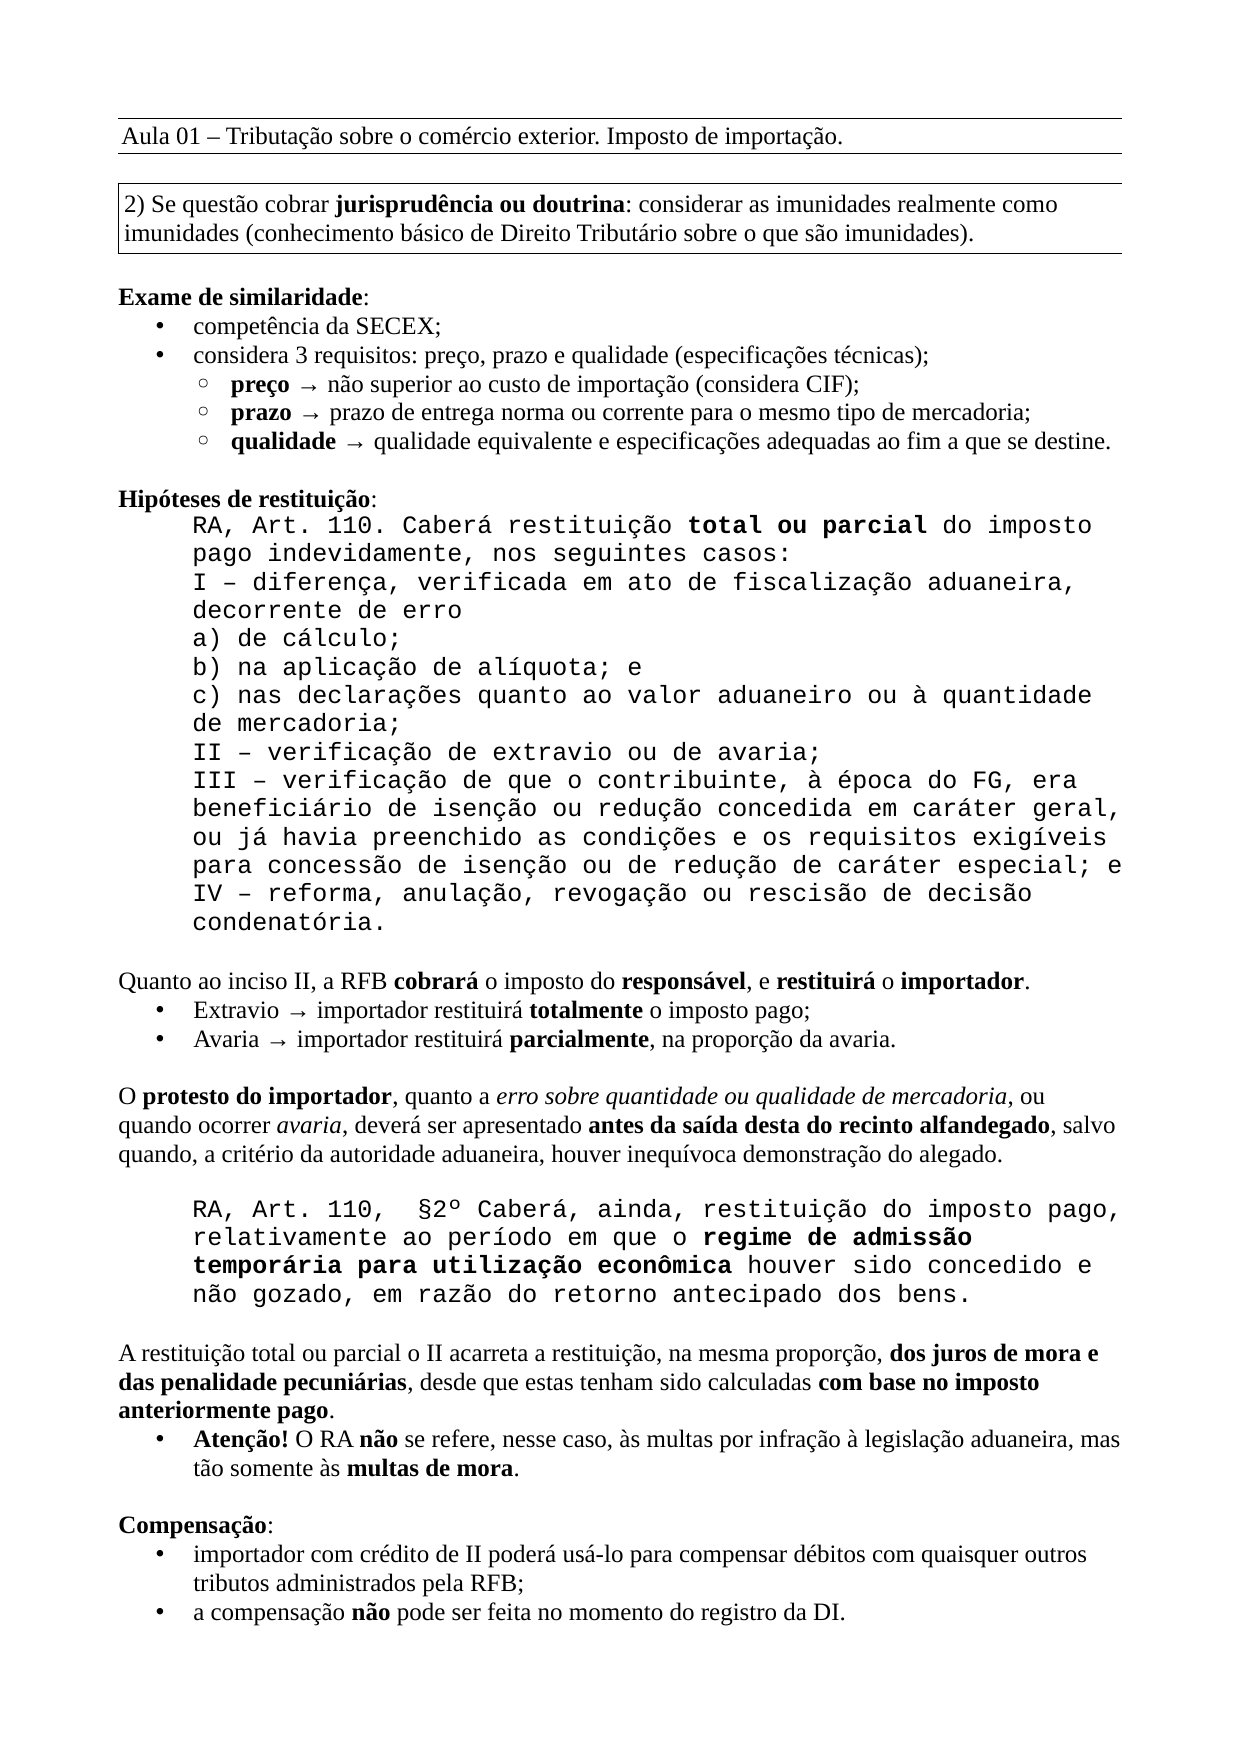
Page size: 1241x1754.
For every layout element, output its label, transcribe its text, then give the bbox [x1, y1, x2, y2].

text b) na aplicação de alíquota; e [192, 654, 1122, 682]
text II – verificação de extravio ou de avaria; [192, 739, 1122, 767]
list importador com crédito de II poderá usá-lo para compensar débitos com quaisquer outros tributos administrados pela RFB; [156, 1539, 1122, 1597]
text RA, Art. 110. Caberá restituição total ou parcial do imposto pago indevidamente, nos seguintes casos: [192, 512, 1122, 569]
list preço → não superior ao custo de importação (considera CIF); [193, 369, 1122, 397]
text O protesto do importador, quanto a erro sobre quantidade ou qualidade de mercadoria, ou quando ocorrer avaria, deverá ser apresentado antes da saída desta do recinto alfandegado, salvo quando, a critério da autoridade aduaneira, houver inequívoca demonstração do alegado. [118, 1081, 1122, 1167]
text III – verificação de que o contribuinte, à época do FG, era beneficiário de isenção ou redução concedida em caráter geral, ou já havia preenchido as condições e os requisitos exigíveis para concessão de isenção ou de redução de caráter especial; e [192, 767, 1122, 881]
list Extravio → importador restituirá totalmente o imposto pago; [156, 995, 1122, 1024]
list Avaria → importador restituirá parcialmente, na proporção da avaria. [156, 1024, 1122, 1052]
text Compensação: [118, 1510, 1122, 1539]
text A restituição total ou parcial o II acarreta a restituição, na mesma proporção, dos juros de mora e das penalidade pecuniárias, desde que estas tenham sido calculadas com base no imposto anteriormente pago. [118, 1338, 1122, 1424]
text a) de cálculo; [192, 626, 1122, 654]
table_header 2) Se questão cobrar jurisprudência ou doutrina: considerar as imunidades realmente como imunidades (conhecimento básico de Direito Tributário sobre o que são imunidades). [119, 184, 1122, 253]
text Exame de similaridade: [118, 282, 1122, 311]
list a compensação não pode ser feita no momento do registro da DI. [156, 1597, 1122, 1625]
text c) nas declarações quanto ao valor aduaneiro ou à quantidade de mercadoria; [192, 682, 1122, 739]
list considera 3 requisitos: preço, prazo e qualidade (especificações técnicas); [156, 340, 1122, 369]
list qualidade → qualidade equivalente e especificações adequadas ao fim a que se destine. [193, 426, 1122, 455]
text Hipóteses de restituição: [118, 484, 1122, 512]
text IV – reforma, anulação, revogação ou rescisão de decisão condenatória. [192, 881, 1122, 937]
list prazo → prazo de entrega norma ou corrente para o mesmo tipo de mercadoria; [193, 397, 1122, 426]
text Quanto ao inciso II, a RFB cobrará o imposto do responsável, e restituirá o importador. [118, 966, 1122, 995]
text RA, Art. 110, §2º Caberá, ainda, restituição do imposto pago, relativamente ao período em que o regime de admissão temporária para utilização econômica houver sido concedido e não gozado, em razão do retorno antecipado dos bens. [192, 1196, 1122, 1309]
list Atenção! O RA não se refere, nesse caso, às multas por infração à legislação aduaneira, mas tão somente às multas de mora. [156, 1424, 1122, 1482]
list competência da SECEX; [156, 311, 1122, 340]
text I – diferença, verificada em ato de fiscalização aduaneira, decorrente de erro [192, 569, 1122, 626]
